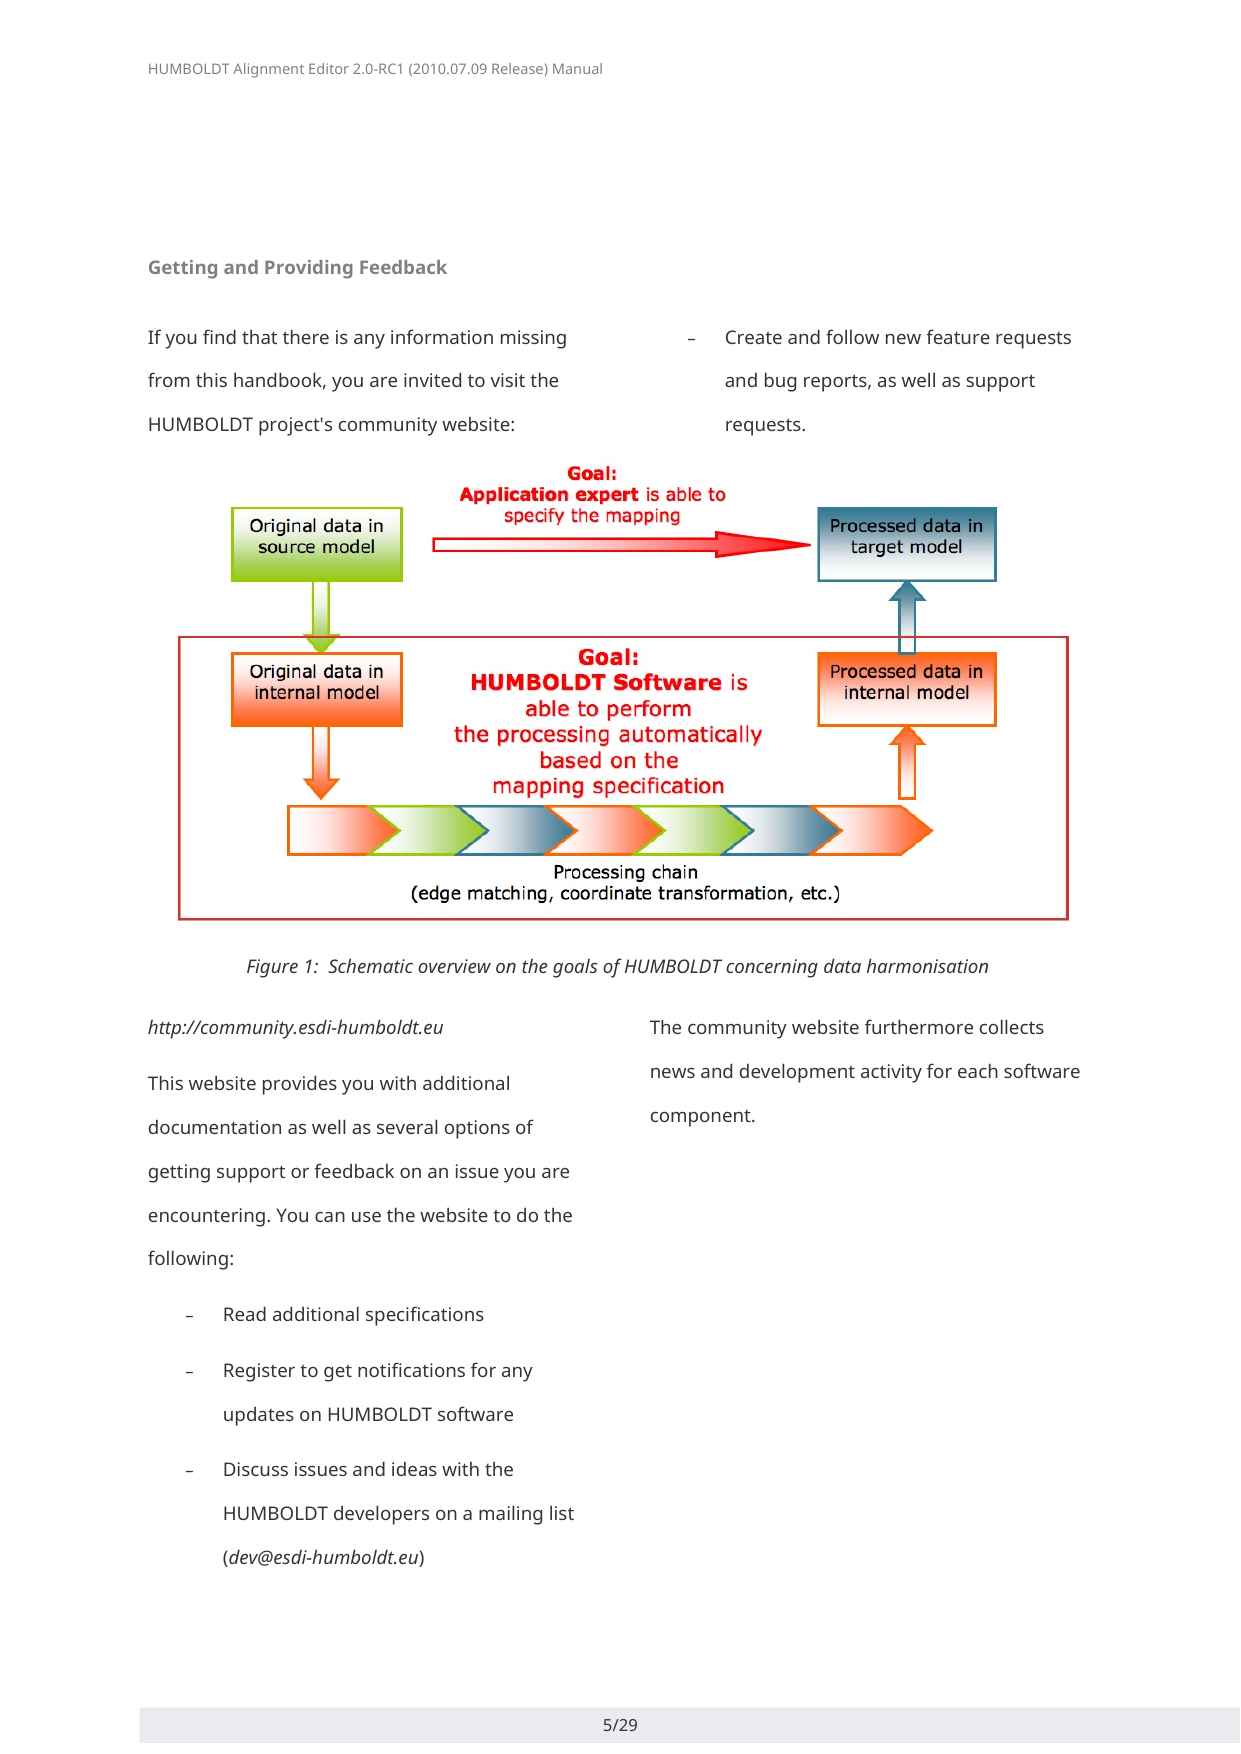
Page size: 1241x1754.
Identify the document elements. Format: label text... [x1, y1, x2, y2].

text If you find that there is any information missing from this handbook, you are invited to visit the HUMBOLDT project's community website: [148, 324, 591, 437]
list Read additional specifications [185, 1301, 591, 1327]
list Discuss issues and ideas with the HUMBOLDT developers on a mailing list (dev@esdi-humboldt.eu) [185, 1456, 591, 1570]
list Register to get notifications for any updates on HUMBOLDT software [185, 1357, 591, 1426]
text This website provides you with additional documentation as well as several options of getting support or feedback on an issue you are encountering. You can use the website to do the following: [148, 1070, 591, 1271]
subtitle Getting and Providing Feedback [148, 254, 1092, 280]
text The community website furthermore collects news and development activity for each software component. [649, 467, 1092, 1128]
list Create and follow new feature requests and bug reports, as well as support requests. [687, 324, 1092, 437]
picture [147, 438, 1091, 935]
text Figure 1: Schematic overview on the goals of HUMBOLDT concerning data harmonisation [147, 935, 1091, 979]
text http://community.esdi-humboldt.eu [148, 979, 591, 1040]
